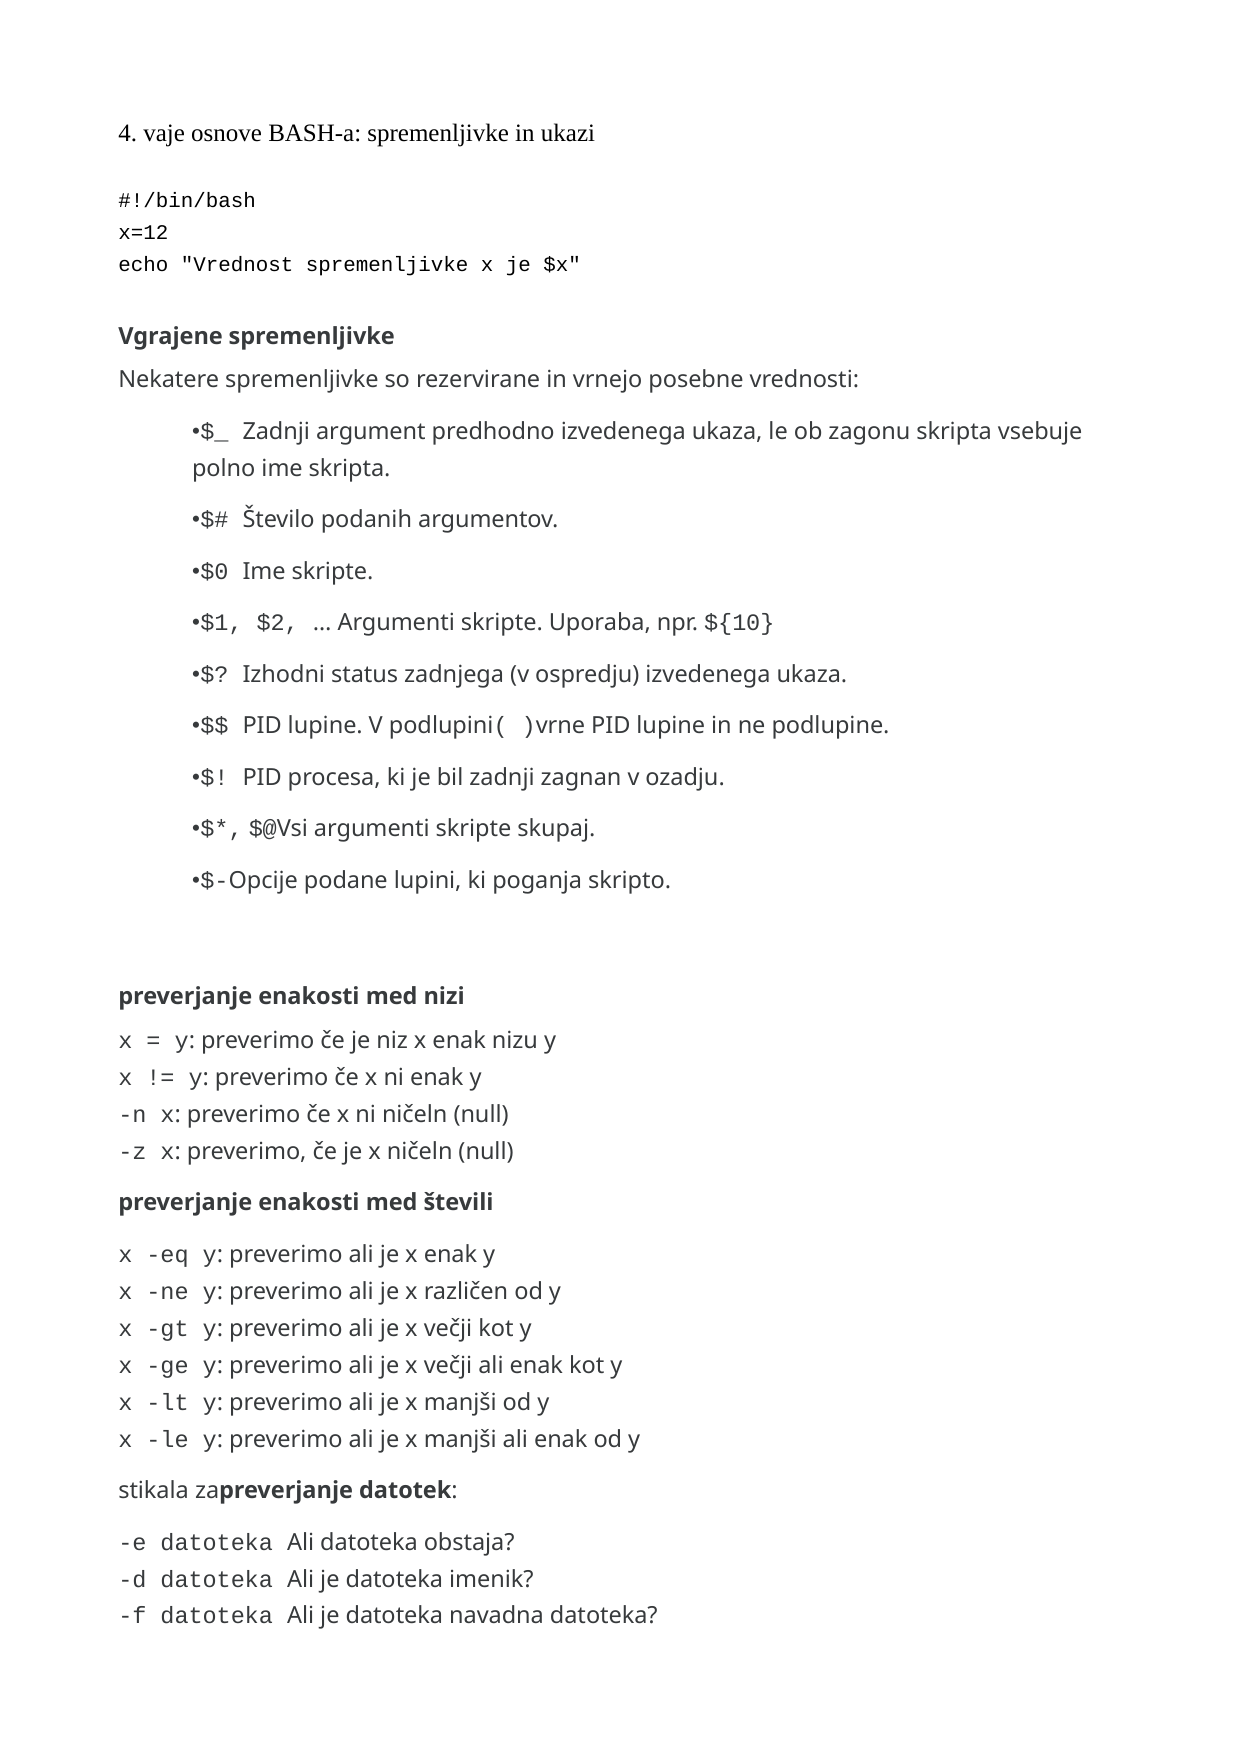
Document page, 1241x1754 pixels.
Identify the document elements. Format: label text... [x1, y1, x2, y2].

text preverjanje enakosti med števili [118, 1186, 1122, 1218]
text -e datoteka Ali datoteka obstaja? -d datoteka Ali je datoteka imenik? -f datoteka Ali je datoteka navadna datoteka? [118, 1525, 1122, 1631]
list $-Opcije podane lupini, ki poganja skripto. [118, 863, 1122, 896]
text x -eq y: preverimo ali je x enak y x -ne y: preverimo ali je x različen od y x -gt y: preverimo ali je x večji kot y x -ge y: preverimo ali je x večji ali enak kot y x -lt y: preverimo ali je x manjši od y x -le y: preverimo ali je x manjši ali enak od y [118, 1237, 1122, 1454]
text echo "Vrednost spremenljivke x je $x" [118, 254, 1122, 278]
list $$ PID lupine. V podlupini( )vrne PID lupine in ne podlupine. [118, 709, 1122, 741]
text x=12 [118, 222, 1122, 246]
text stikala zapreverjanje datotek: [118, 1473, 1122, 1506]
list $_ Zadnji argument predhodno izvedenega ukaza, le ob zagonu skripta vsebuje polno ime skripta. [118, 414, 1122, 483]
list $0 Ime skripte. [118, 554, 1122, 586]
text preverjanje enakosti med nizi [118, 979, 1122, 1011]
list $! PID procesa, ki je bil zadnji zagnan v ozadju. [118, 760, 1122, 792]
list $1, $2, … Argumenti skripte. Uporaba, npr. ${10} [118, 606, 1122, 638]
text #!/bin/bash [118, 157, 1122, 213]
text Vgrajene spremenljivke [118, 319, 1122, 351]
text Nekatere spremenljivke so rezervirane in vrnejo posebne vrednosti: [118, 363, 1122, 395]
text 4. vaje osnove BASH-a: spremenljivke in ukazi [118, 118, 1122, 147]
text x = y: preverimo če je niz x enak nizu y x != y: preverimo če x ni enak y -n x: preverimo če x ni ničeln (null) -z x: preverimo, če je x ničeln (null) [118, 1023, 1122, 1166]
list $*, $@Vsi argumenti skripte skupaj. [118, 812, 1122, 844]
list $? Izhodni status zadnjega (v ospredju) izvedenega ukaza. [118, 657, 1122, 689]
list $# Število podanih argumentov. [118, 502, 1122, 534]
